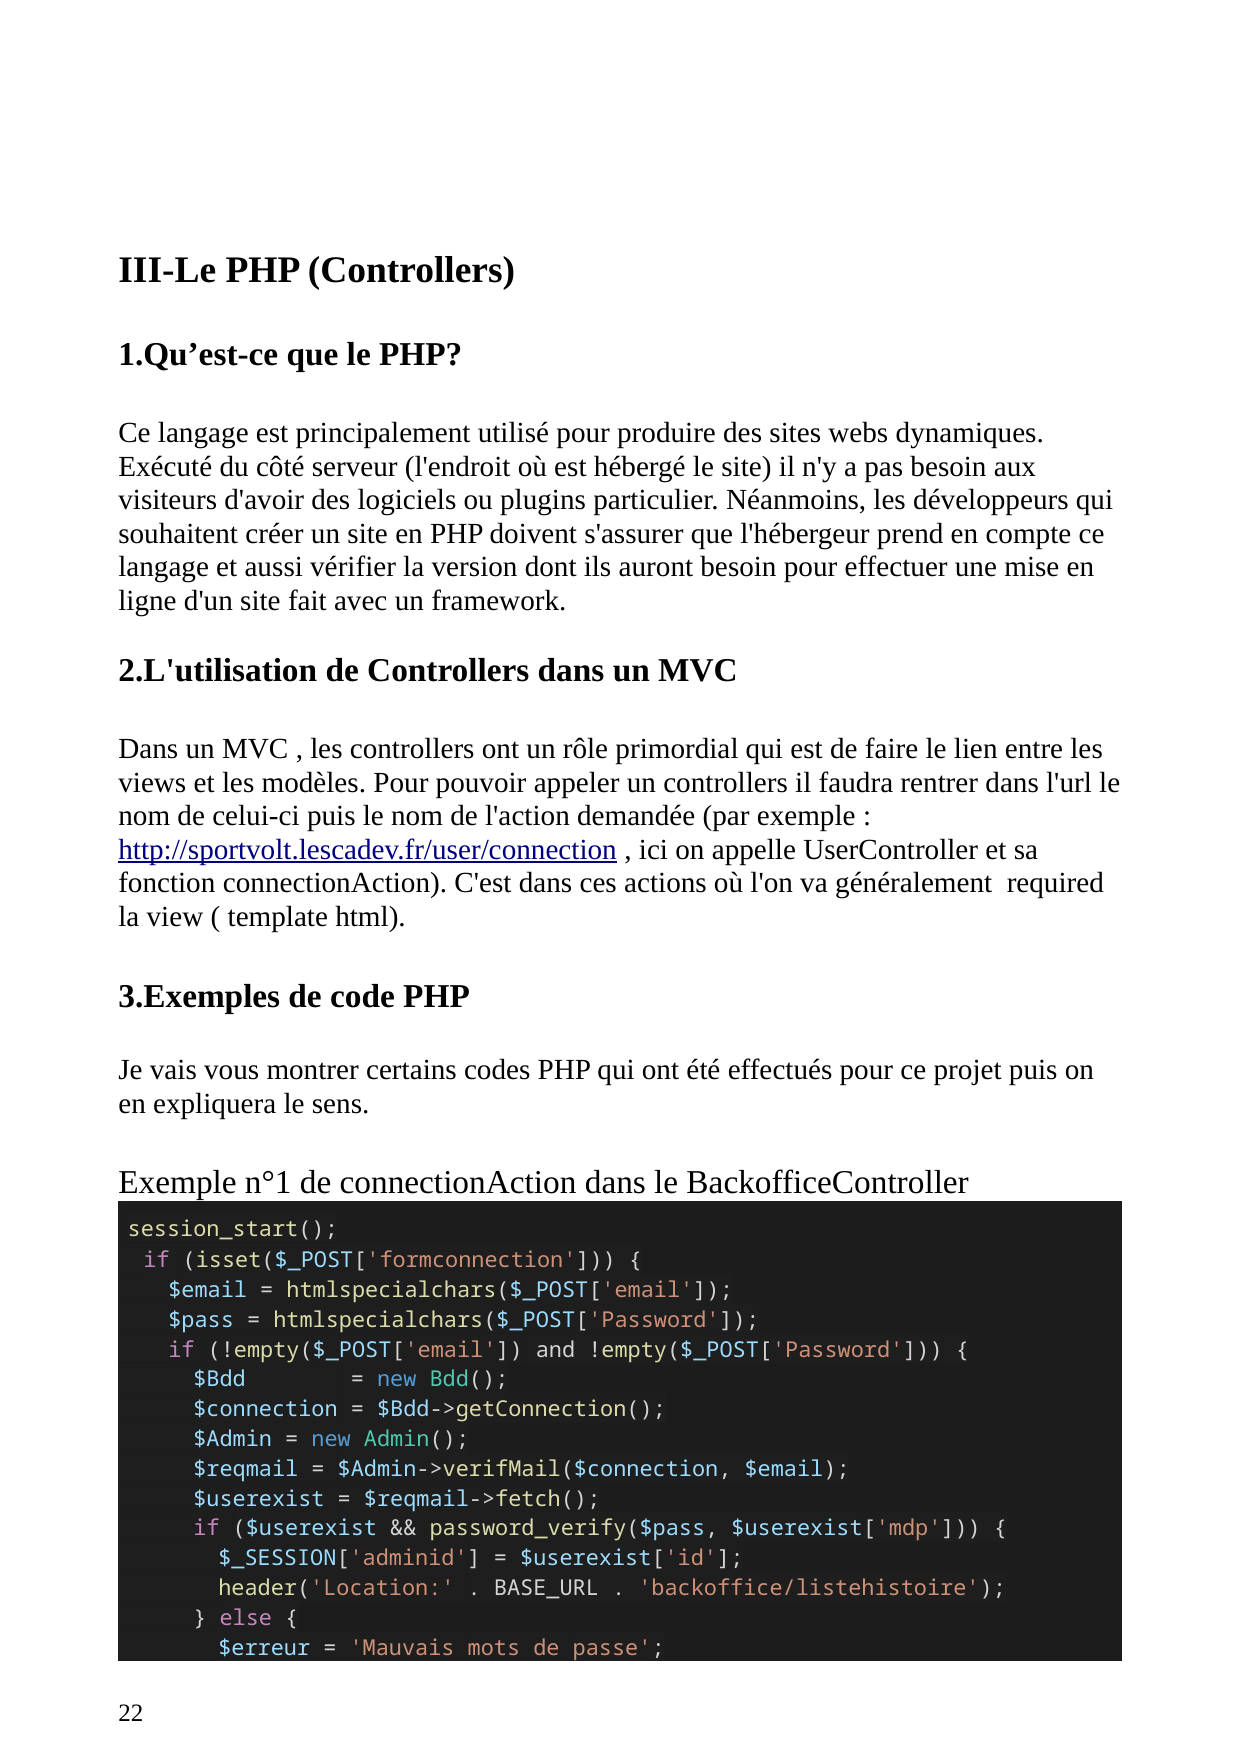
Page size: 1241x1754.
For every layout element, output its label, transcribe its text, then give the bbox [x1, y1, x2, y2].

text } else { [118, 1602, 1122, 1631]
text session_start(); [118, 1201, 1122, 1244]
text $_SESSION['adminid'] = $userexist['id']; [118, 1542, 1122, 1572]
text 3.Exemples de code PHP [118, 976, 1122, 1014]
text if (!empty($_POST['email']) and !empty($_POST['Password'])) { [118, 1333, 1122, 1363]
text III-Le PHP (Controllers) [118, 247, 1122, 291]
text $erreur = 'Mauvais mots de passe'; [118, 1631, 1122, 1661]
text $userexist = $reqmail->fetch(); [118, 1482, 1122, 1512]
text $Bdd = new Bdd(); [118, 1363, 1122, 1393]
text Exemple n°1 de connectionAction dans le BackofficeController [118, 1163, 1122, 1201]
text Dans un MVC , les controllers ont un rôle primordial qui est de faire le lien entre les views et les modèles. Pour pouvoir appeler un controllers il faudra rentrer dans l'url le nom de celui-ci puis le nom de l'action demandée (par exemple : http://sportvolt.lescadev.fr/user/connection , ici on appelle UserController et sa fonction connectionAction). C'est dans ces actions où l'on va généralement required la view ( template html). [118, 731, 1122, 933]
text Je vais vous montrer certains codes PHP qui ont été effectués pour ce projet puis on en expliquera le sens. [118, 1052, 1122, 1119]
text if (isset($_POST['formconnection'])) { [118, 1244, 1122, 1274]
text $reqmail = $Admin->verifMail($connection, $email); [118, 1453, 1122, 1482]
text header('Location:' . BASE_URL . 'backoffice/listehistoire'); [118, 1572, 1122, 1602]
text $Admin = new Admin(); [118, 1423, 1122, 1453]
text $pass = htmlspecialchars($_POST['Password']); [118, 1304, 1122, 1333]
text 1.Qu’est-ce que le PHP? [118, 334, 1122, 372]
text if ($userexist && password_verify($pass, $userexist['mdp'])) { [118, 1512, 1122, 1542]
text Ce langage est principalement utilisé pour produire des sites webs dynamiques. Exécuté du côté serveur (l'endroit où est hébergé le site) il n'y a pas besoin aux visiteurs d'avoir des logiciels ou plugins particulier. Néanmoins, les développeurs qui souhaitent créer un site en PHP doivent s'assurer que l'hébergeur prend en compte ce langage et aussi vérifier la version dont ils auront besoin pour effectuer une mise en ligne d'un site fait avec un framework. [118, 415, 1122, 616]
text $email = htmlspecialchars($_POST['email']); [118, 1274, 1122, 1304]
text $connection = $Bdd->getConnection(); [118, 1393, 1122, 1423]
text 2.L'utilisation de Controllers dans un MVC [118, 650, 1122, 688]
